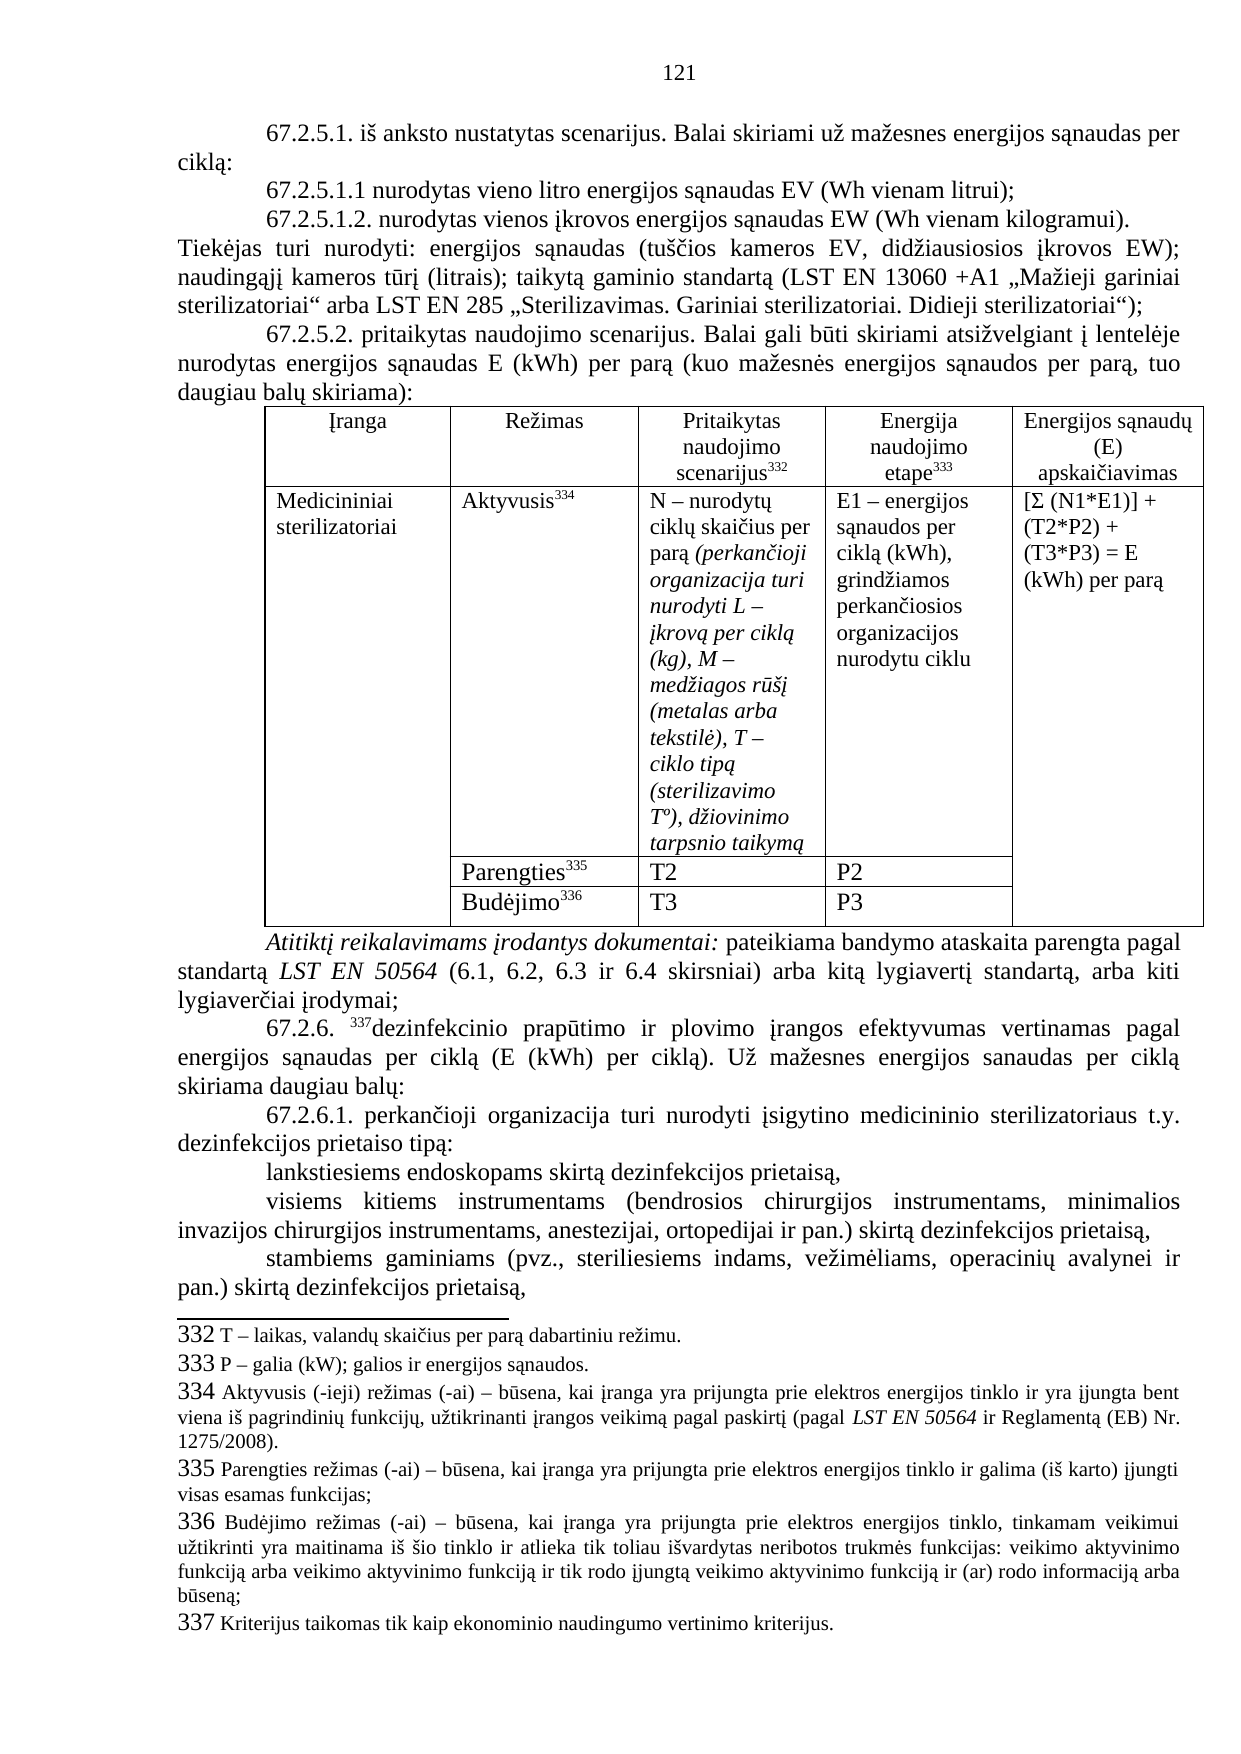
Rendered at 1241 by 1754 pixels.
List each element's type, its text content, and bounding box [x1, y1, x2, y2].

table_cell N – nurodytų ciklų skaičius per parą (perkančioji organizacija turi nurodyti L – įkrovą per ciklą (kg), M – medžiagos rūšį (metalas arba tekstilė), T – ciklo tipą (sterilizavimo Tº), džiovinimo tarpsnio taikymą [639, 487, 825, 856]
table_header Įranga [266, 407, 450, 486]
text 67.2.5.1.2. nurodytas vienos įkrovos energijos sąnaudas EW (Wh vienam kilogramui). [266, 204, 1181, 233]
table_cell Parengties [451, 857, 638, 886]
text stambiems gaminiams (pvz., steriliesiems indams, vežimėliams, operacinių avalynei ir pan.) skirtą dezinfekcijos prietaisą, [177, 1243, 1181, 1301]
table_cell Budėjimo [451, 887, 638, 926]
table_cell T2 [639, 857, 825, 886]
table_header Režimas [451, 407, 638, 486]
table_cell E1 – energijos sąnaudos per ciklą (kWh), grindžiamos perkančiosios organizacijos nurodytu ciklu [826, 487, 1012, 856]
text Atitiktį reikalavimams įrodantys dokumentai: pateikiama bandymo ataskaita parengta pagal standartą LST EN 50564 (6.1, 6.2, 6.3 ir 6.4 skirsniai) arba kitą lygiavertį standartą, arba kiti lygiaverčiai įrodymai; [177, 927, 1181, 1013]
table_cell P2 [826, 857, 1012, 886]
table_header Energijos sąnaudų (E) apskaičiavimas [1013, 407, 1203, 486]
table_header Pritaikytas naudojimo scenarijus [639, 407, 825, 486]
table_cell P3 [826, 887, 1012, 926]
text 67.2.5.1. iš anksto nustatytas scenarijus. Balai skiriami už mažesnes energijos sąnaudas per ciklą: [177, 118, 1181, 176]
text 67.2.6. dezinfekcinio prapūtimo ir plovimo įrangos efektyvumas vertinamas pagal energijos sąnaudas per ciklą (E (kWh) per ciklą). Už mažesnes energijos sanaudas per ciklą skiriama daugiau balų: [177, 1013, 1181, 1100]
table_header Energija naudojimo etape [826, 407, 1012, 486]
table_cell Aktyvusis [451, 487, 638, 856]
text Tiekėjas turi nurodyti: energijos sąnaudas (tuščios kameros EV, didžiausiosios įkrovos EW); naudingąjį kameros tūrį (litrais); taikytą gaminio standartą (LST EN 13060 +A1 „Mažieji gariniai sterilizatoriai“ arba LST EN 285 „Sterilizavimas. Gariniai sterilizatoriai. Didieji sterilizatoriai“); [177, 233, 1181, 319]
table_cell Medicininiai sterilizatoriai [266, 487, 450, 926]
text 67.2.6.1. perkančioji organizacija turi nurodyti įsigytino medicininio sterilizatoriaus t.y. dezinfekcijos prietaiso tipą: [177, 1100, 1181, 1157]
text lankstiesiems endoskopams skirtą dezinfekcijos prietaisą, [177, 1157, 1181, 1186]
text visiems kitiems instrumentams (bendrosios chirurgijos instrumentams, minimalios invazijos chirurgijos instrumentams, anestezijai, ortopedijai ir pan.) skirtą dezinfekcijos prietaisą, [177, 1186, 1181, 1243]
text 67.2.5.2. pritaikytas naudojimo scenarijus. Balai gali būti skiriami atsižvelgiant į lentelėje nurodytas energijos sąnaudas E (kWh) per parą (kuo mažesnės energijos sąnaudos per parą, tuo daugiau balų skiriama): [177, 319, 1181, 406]
text 67.2.5.1.1 nurodytas vieno litro energijos sąnaudas EV (Wh vienam litrui); [266, 176, 1181, 204]
table_cell T3 [639, 887, 825, 926]
text Kriterijus taikomas tik kaip ekonominio naudingumo vertinimo kriterijus. [177, 1607, 1181, 1636]
table_cell [Σ (N1*E1)] + (T2*P2) + (T3*P3) = E (kWh) per parą [1013, 487, 1203, 926]
